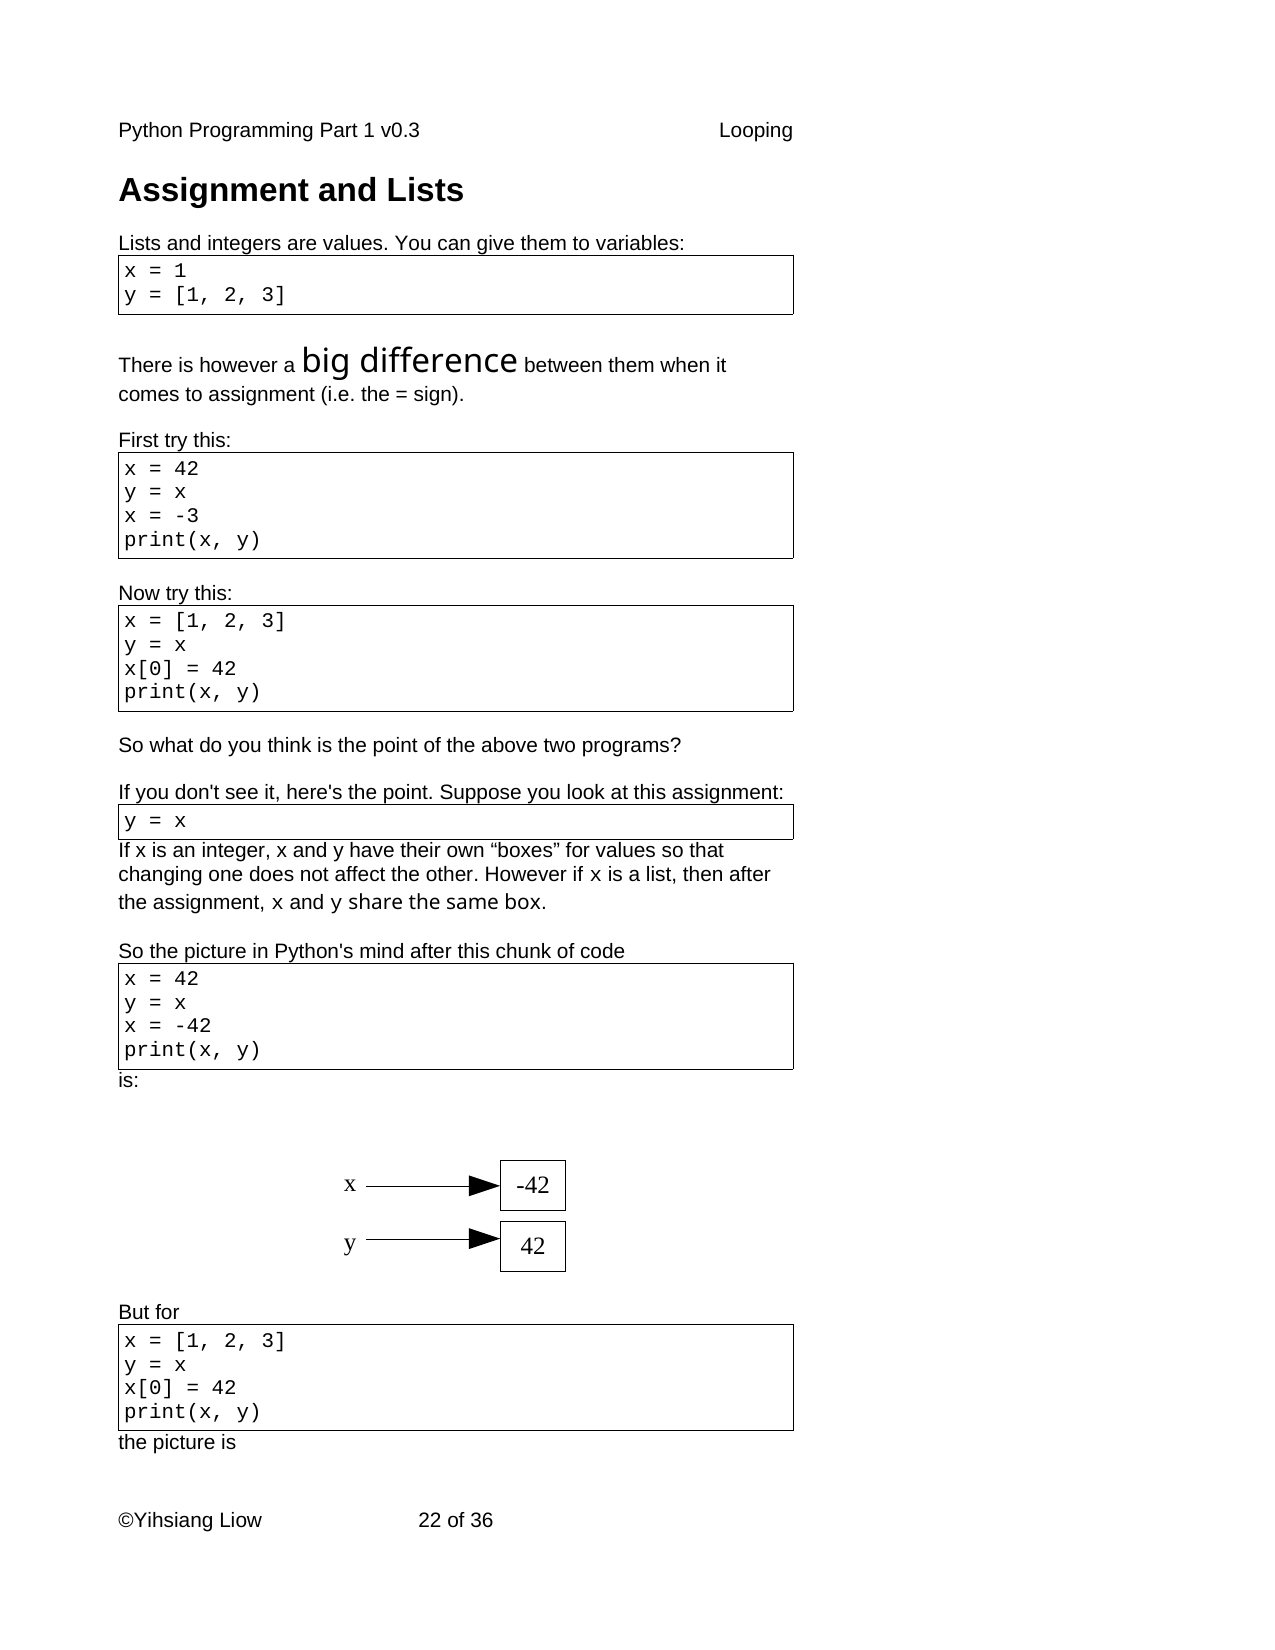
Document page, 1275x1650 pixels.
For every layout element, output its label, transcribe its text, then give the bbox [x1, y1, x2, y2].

text So what do you think is the point of the above two programs? [118, 712, 793, 757]
text is: [118, 1070, 793, 1092]
text If x is an integer, x and y have their own “boxes” for values so that changing one does not affect the other. However if x is a list, then after the assignment, x and y share the same box. [118, 840, 793, 916]
text Now try this: [118, 581, 793, 604]
table_header y = x [119, 805, 793, 839]
text Lists and integers are values. You can give them to variables: [118, 231, 793, 254]
text So the picture in Python's mind after this chunk of code [118, 939, 793, 962]
table_header x = 42 y = x x = -3 print(x, y) [119, 453, 793, 558]
text the picture is [118, 1431, 793, 1454]
table_header x = 1 y = [1, 2, 3] [119, 256, 793, 313]
text First try this: [118, 429, 793, 452]
table_header x = [1, 2, 3] y = x x[0] = 42 print(x, y) [119, 1325, 793, 1430]
text But for [118, 1301, 793, 1324]
text Assignment and Lists [118, 171, 793, 208]
text If you don't see it, here's the point. Suppose you look at this assignment: [118, 781, 793, 804]
text There is however a big difference between them when it comes to assignment (i.e. the = sign). [118, 337, 793, 405]
table_header x = 42 y = x x = -42 print(x, y) [119, 964, 793, 1068]
table_header x = [1, 2, 3] y = x x[0] = 42 print(x, y) [119, 606, 793, 711]
